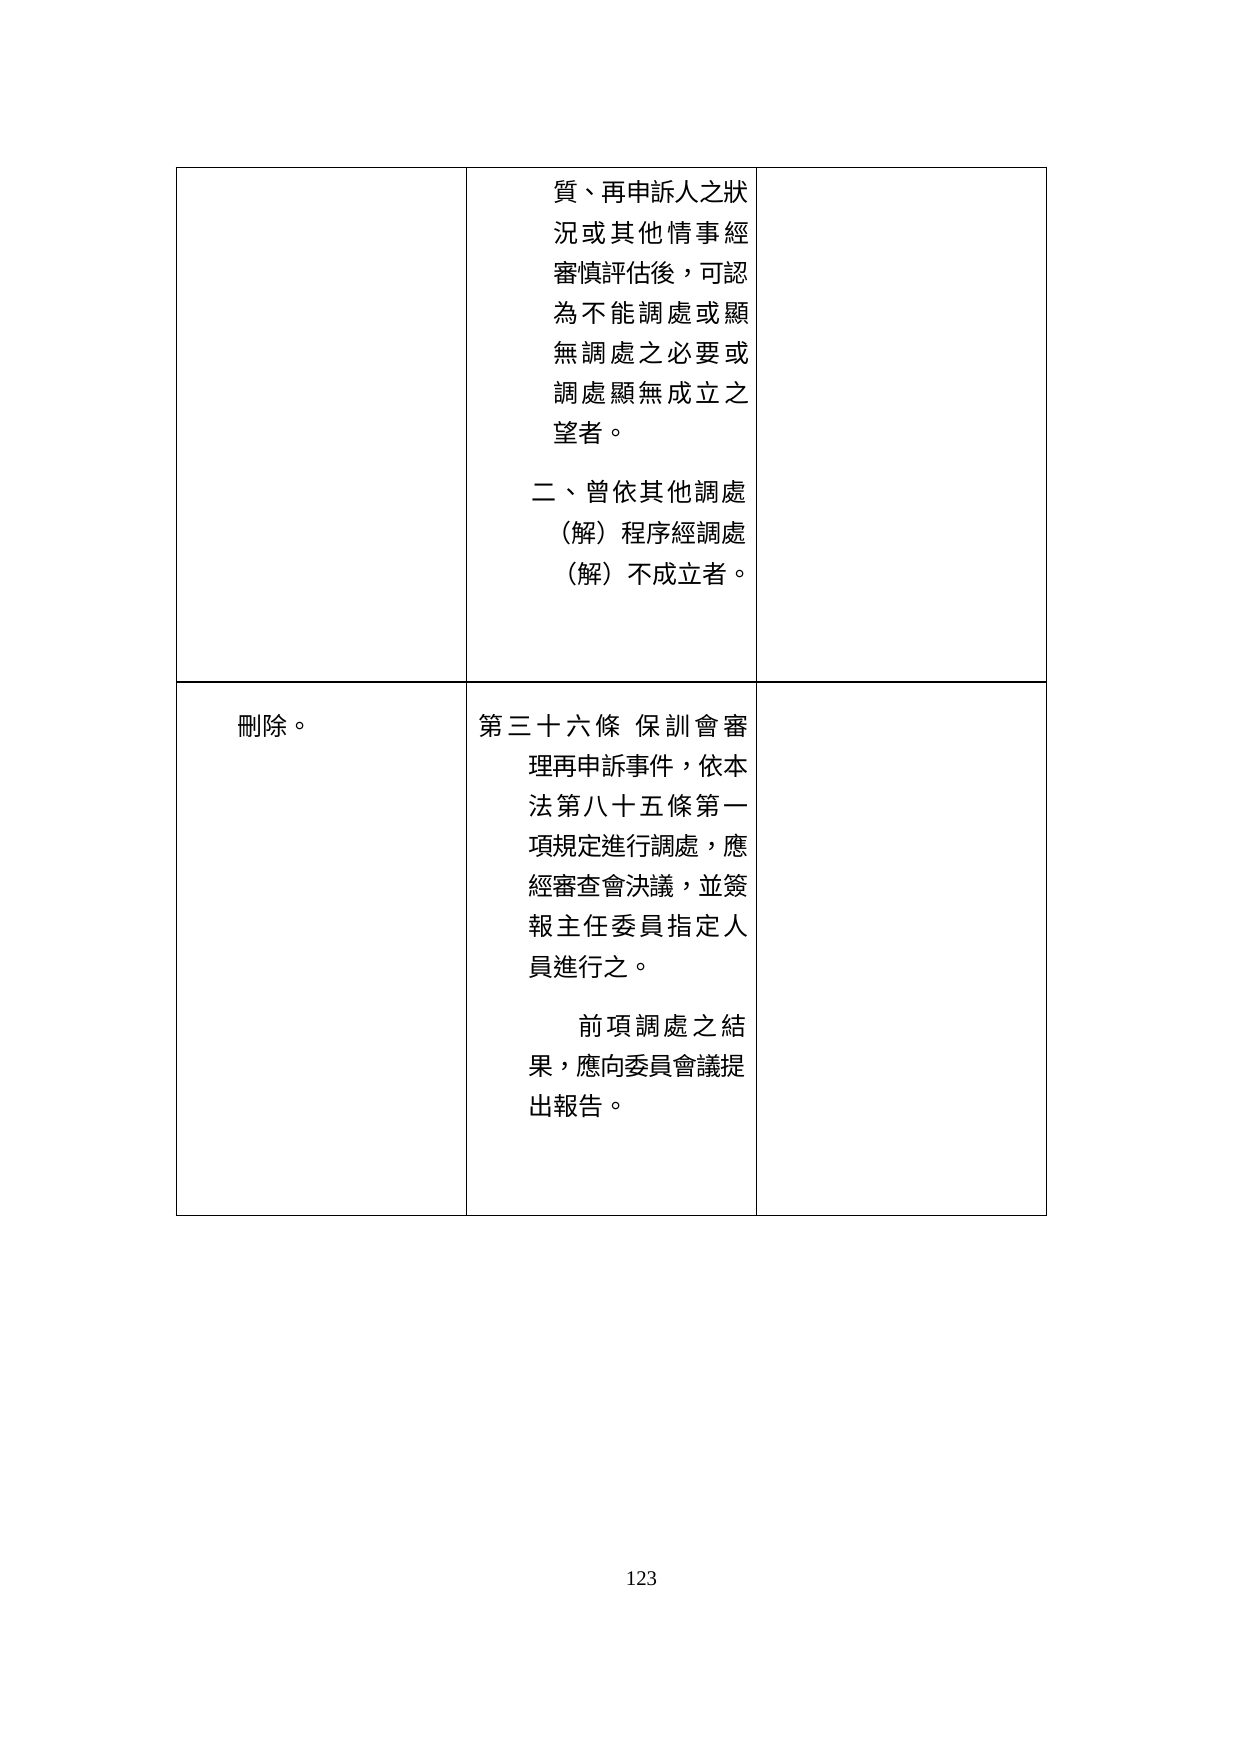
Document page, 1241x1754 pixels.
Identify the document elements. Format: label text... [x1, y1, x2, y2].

table_header 質、再申訴人之狀況或其他情事經審慎評估後，可認為不能調處或顯無調處之必要或調處顯無成立之望者。 二、曾依其他調處 （解）程序經調處 （解）不成立者。 [467, 168, 756, 681]
table_header [177, 168, 466, 681]
table_cell [757, 683, 1046, 1214]
table_cell 第三十六條 保訓會審理再申訴事件，依本法第八十五條第一項規定進行調處，應經審查會決議，並簽報主任委員指定人員進行之。 前項調處之結果，應向委員會議提出報告。 [467, 683, 756, 1214]
table_cell 刪除。 [177, 683, 466, 1214]
text 123 [227, 1566, 1055, 1590]
table_header [757, 168, 1046, 681]
